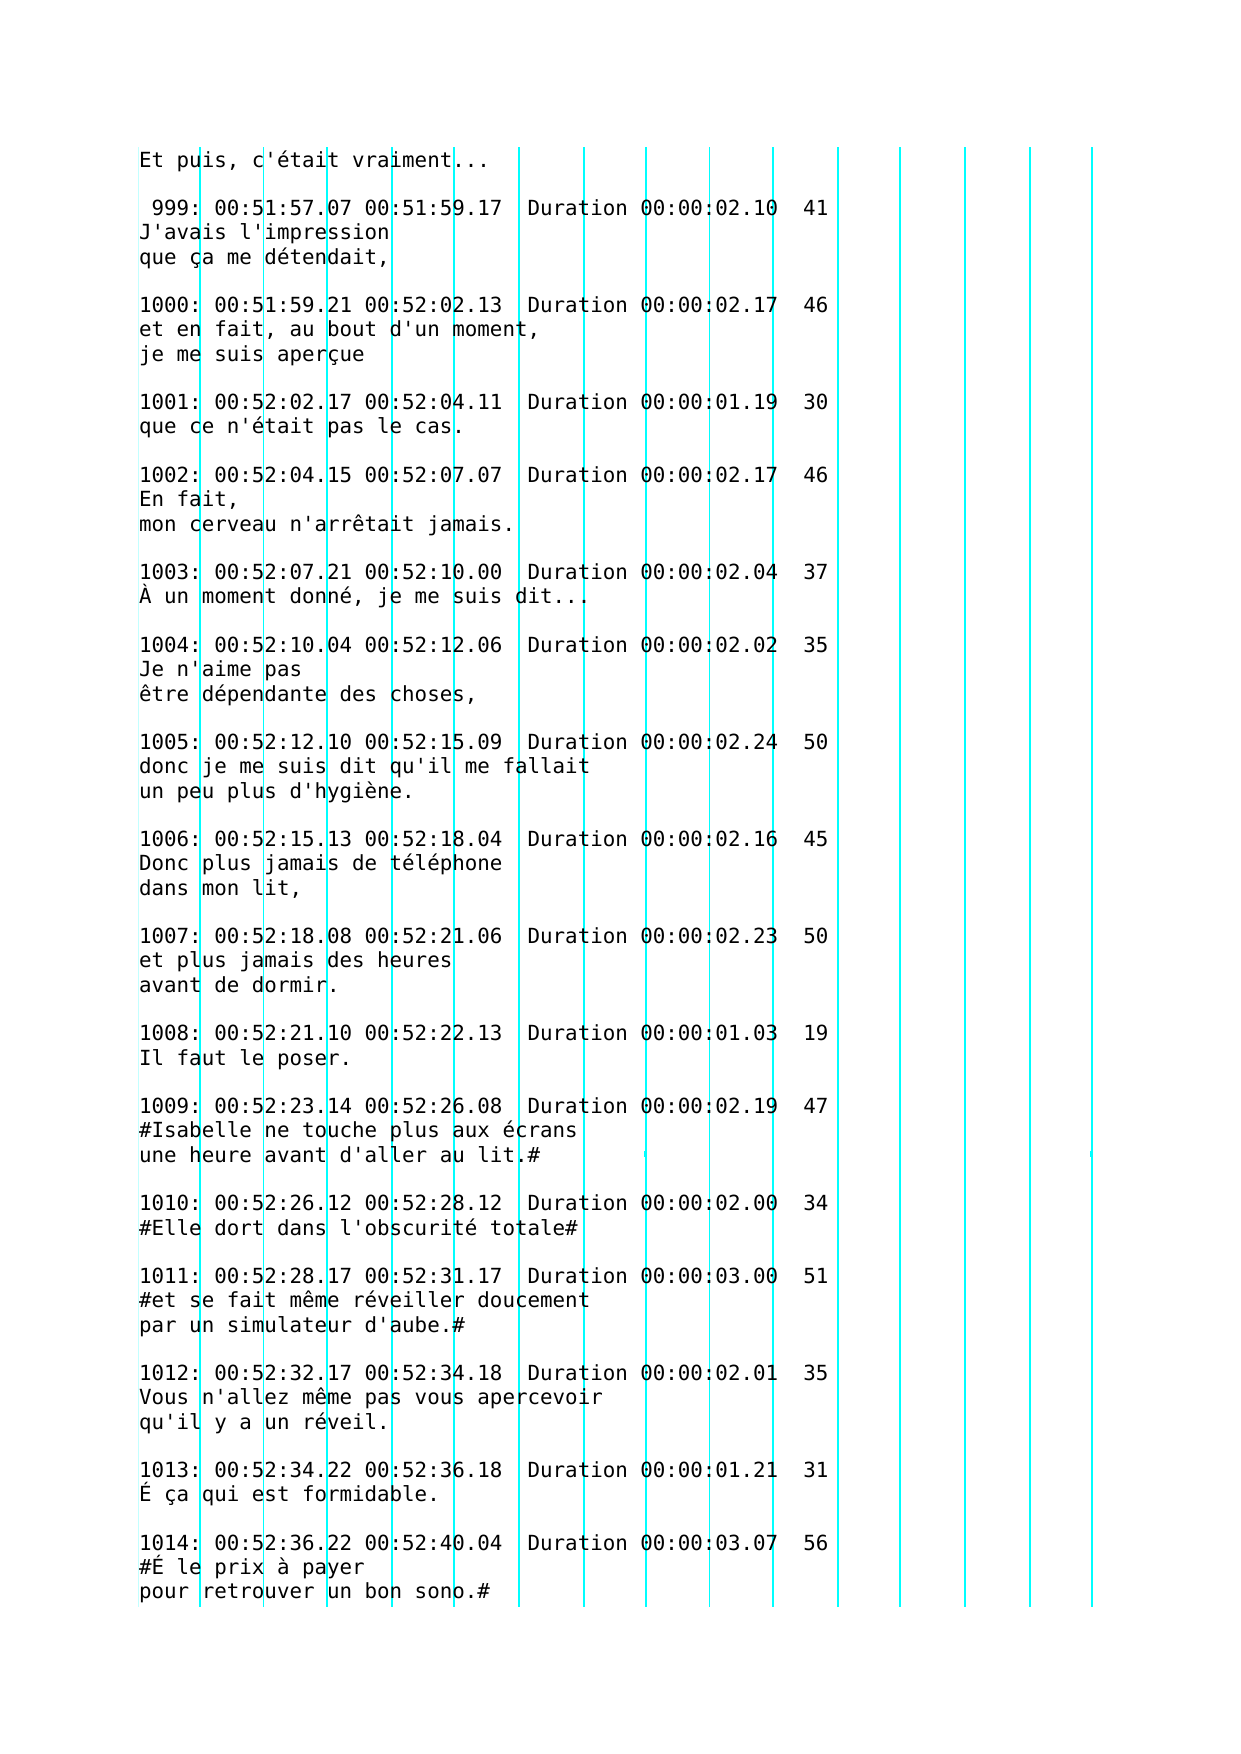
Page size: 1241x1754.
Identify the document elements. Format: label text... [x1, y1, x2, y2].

text 1003: 00:52:07.21 00:52:10.00 Duration 00:00:02.04 37 [139, 560, 1101, 584]
text 1014: 00:52:36.22 00:52:40.04 Duration 00:00:03.07 56 [139, 1531, 1101, 1555]
text 1000: 00:51:59.21 00:52:02.13 Duration 00:00:02.17 46 [139, 293, 1101, 317]
text mon cerveau n'arrêtait jamais. [139, 512, 1101, 536]
text 1010: 00:52:26.12 00:52:28.12 Duration 00:00:02.00 34 [139, 1191, 1101, 1216]
text 1007: 00:52:18.08 00:52:21.06 Duration 00:00:02.23 50 [139, 924, 1101, 948]
text qu'il y a un réveil. [139, 1410, 1101, 1434]
text 1013: 00:52:34.22 00:52:36.18 Duration 00:00:01.21 31 [139, 1458, 1101, 1482]
picture [138, 147, 1102, 1607]
text 1005: 00:52:12.10 00:52:15.09 Duration 00:00:02.24 50 [139, 730, 1101, 754]
text que ça me détendait, [139, 245, 1101, 269]
text À un moment donné, je me suis dit... [139, 584, 1101, 609]
text #Isabelle ne touche plus aux écrans [139, 1118, 1101, 1143]
text je me suis aperçue [139, 342, 1101, 366]
text 1008: 00:52:21.10 00:52:22.13 Duration 00:00:01.03 19 [139, 1021, 1101, 1046]
text dans mon lit, [139, 876, 1101, 900]
text En fait, [139, 487, 1101, 512]
text avant de dormir. [139, 973, 1101, 997]
text 1004: 00:52:10.04 00:52:12.06 Duration 00:00:02.02 35 [139, 633, 1101, 657]
text être dépendante des choses, [139, 682, 1101, 706]
text Et puis, c'était vraiment... [139, 148, 1101, 172]
text Je n'aime pas [139, 657, 1101, 682]
text J'avais l'impression [139, 220, 1101, 245]
text 999: 00:51:57.07 00:51:59.17 Duration 00:00:02.10 41 [139, 196, 1101, 220]
text Vous n'allez même pas vous apercevoir [139, 1385, 1101, 1410]
text Donc plus jamais de téléphone [139, 851, 1101, 876]
text pour retrouver un bon sono.# [139, 1579, 1101, 1604]
text 1011: 00:52:28.17 00:52:31.17 Duration 00:00:03.00 51 [139, 1264, 1101, 1288]
text un peu plus d'hygiène. [139, 779, 1101, 803]
text #Elle dort dans l'obscurité totale# [139, 1216, 1101, 1240]
text 1002: 00:52:04.15 00:52:07.07 Duration 00:00:02.17 46 [139, 463, 1101, 487]
text 1012: 00:52:32.17 00:52:34.18 Duration 00:00:02.01 35 [139, 1361, 1101, 1385]
text 1006: 00:52:15.13 00:52:18.04 Duration 00:00:02.16 45 [139, 827, 1101, 851]
text et plus jamais des heures [139, 948, 1101, 973]
text par un simulateur d'aube.# [139, 1313, 1101, 1337]
text 1009: 00:52:23.14 00:52:26.08 Duration 00:00:02.19 47 [139, 1094, 1101, 1118]
text #et se fait même réveiller doucement [139, 1288, 1101, 1313]
text et en fait, au bout d'un moment, [139, 317, 1101, 342]
text que ce n'était pas le cas. [139, 414, 1101, 439]
text #É le prix à payer [139, 1555, 1101, 1579]
text Il faut le poser. [139, 1046, 1101, 1070]
text 1001: 00:52:02.17 00:52:04.11 Duration 00:00:01.19 30 [139, 390, 1101, 414]
text É ça qui est formidable. [139, 1482, 1101, 1507]
text une heure avant d'aller au lit.# [139, 1143, 1101, 1167]
text donc je me suis dit qu'il me fallait [139, 754, 1101, 779]
